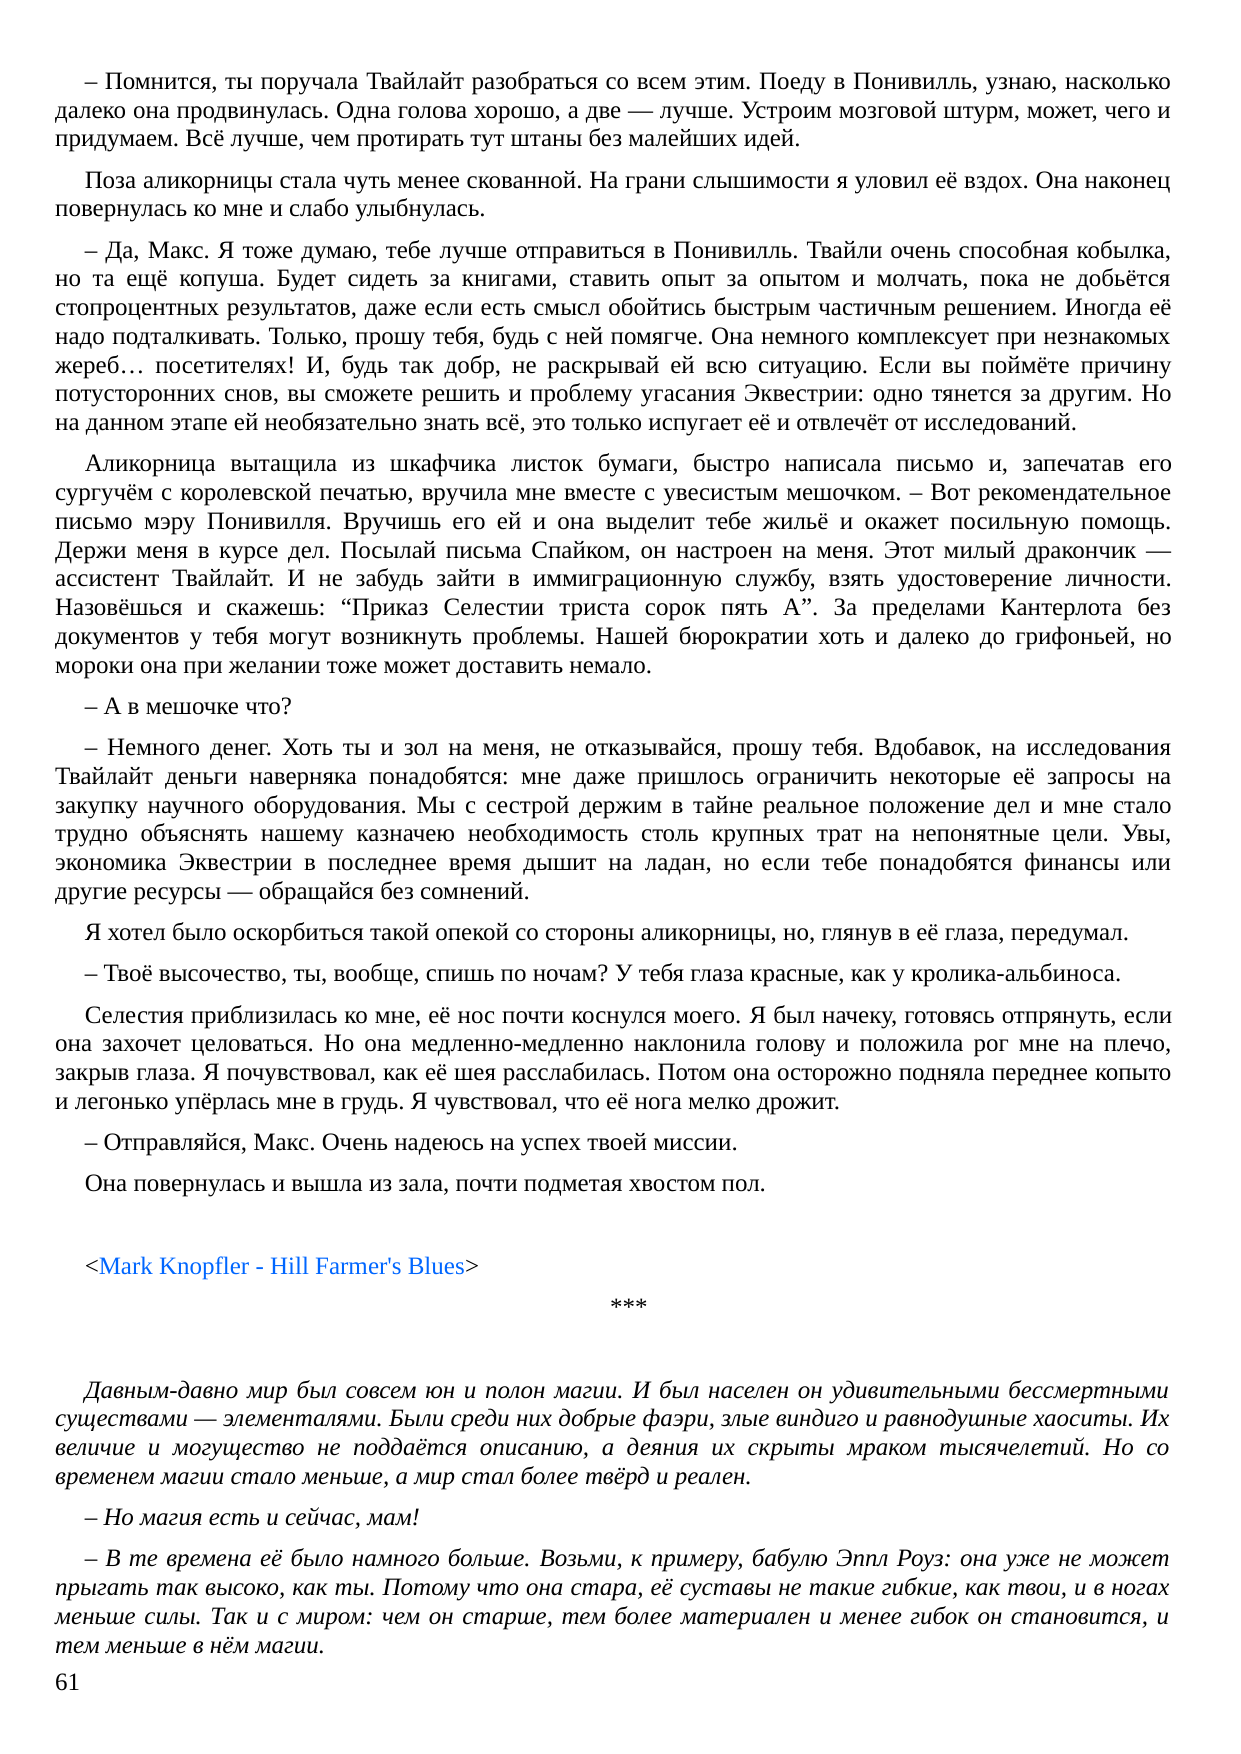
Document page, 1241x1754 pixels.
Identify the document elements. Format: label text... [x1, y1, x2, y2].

text – Помнится, ты поручала Твайлайт разобраться со всем этим. Поеду в Понивилль, узнаю, насколько далеко она продвинулась. Одна голова хорошо, а две — лучше. Устроим мозговой штурм, может, чего и придумаем. Всё лучше, чем протирать тут штаны без малейших идей. [55, 66, 1173, 152]
text – В те времена её было намного больше. Возьми, к примеру, бабулю Эппл Роуз: она уже не может прыгать так высоко, как ты. Потому что она стара, её суставы не такие гибкие, как твои, и в ногах меньше силы. Так и с миром: чем он старше, тем более материален и менее гибок он становится, и тем меньше в нём магии. [55, 1543, 1173, 1658]
text – Твоё высочество, ты, вообще, спишь по ночам? У тебя глаза красные, как у кролика-альбиноса. [55, 958, 1173, 987]
text Селестия приблизилась ко мне, её нос почти коснулся моего. Я был начеку, готовясь отпрянуть, если она захочет целоваться. Но она медленно-медленно наклонила голову и положила рог мне на плечо, закрыв глаза. Я почувствовал, как её шея расслабилась. Потом она осторожно подняла переднее копыто и легонько упёрлась мне в грудь. Я чувствовал, что её нога мелко дрожит. [55, 1000, 1173, 1115]
text – Да, Макс. Я тоже думаю, тебе лучше отправиться в Понивилль. Твайли очень способная кобылка, но та ещё копуша. Будет сидеть за книгами, ставить опыт за опытом и молчать, пока не добьётся стопроцентных результатов, даже если есть смысл обойтись быстрым частичным решением. Иногда её надо подталкивать. Только, прошу тебя, будь с ней помягче. Она немного комплексует при незнакомых жереб… посетителях! И, будь так добр, не раскрывай ей всю ситуацию. Если вы поймёте причину потусторонних снов, вы сможете решить и проблему угасания Эквестрии: одно тянется за другим. Но на данном этапе ей необязательно знать всё, это только испугает её и отвлечёт от исследований. [55, 235, 1173, 436]
text – Немного денег. Хоть ты и зол на меня, не отказывайся, прошу тебя. Вдобавок, на исследования Твайлайт деньги наверняка понадобятся: мне даже пришлось ограничить некоторые её запросы на закупку научного оборудования. Мы с сестрой держим в тайне реальное положение дел и мне стало трудно объяснять нашему казначею необходимость столь крупных трат на непонятные цели. Увы, экономика Эквестрии в последнее время дышит на ладан, но если тебе понадобятся финансы или другие ресурсы — обращайся без сомнений. [55, 732, 1173, 905]
text Она повернулась и вышла из зала, почти подметая хвостом пол. [55, 1168, 1173, 1197]
text Поза аликорницы стала чуть менее скованной. На грани слышимости я уловил её вздох. Она наконец повернулась ко мне и слабо улыбнулась. [55, 165, 1173, 222]
text – Но магия есть и сейчас, мам! [55, 1502, 1173, 1531]
text *** [55, 1292, 1173, 1321]
text – А в мешочке что? [55, 691, 1173, 720]
text – Отправляйся, Макс. Очень надеюсь на успех твоей миссии. [55, 1127, 1173, 1156]
text <Mark Knopfler - Hill Farmer's Blues> [55, 1251, 1173, 1280]
text Давным-давно мир был совсем юн и полон магии. И был населен он удивительными бессмертными существами — элементалями. Были среди них добрые фаэри, злые виндиго и равнодушные хаоситы. Их величие и могущество не поддаётся описанию, а деяния их скрыты мраком тысячелетий. Но со временем магии стало меньше, а мир стал более твёрд и реален. [55, 1375, 1173, 1490]
text Я хотел было оскорбиться такой опекой со стороны аликорницы, но, глянув в её глаза, передумал. [55, 917, 1173, 946]
text Аликорница вытащила из шкафчика листок бумаги, быстро написала письмо и, запечатав его сургучём с королевской печатью, вручила мне вместе с увесистым мешочком. – Вот рекомендательное письмо мэру Понивилля. Вручишь его ей и она выделит тебе жильё и окажет посильную помощь. Держи меня в курсе дел. Посылай письма Спайком, он настроен на меня. Этот милый дракончик — ассистент Твайлайт. И не забудь зайти в иммиграционную службу, взять удостоверение личности. Назовёшься и скажешь: “Приказ Селестии триста сорок пять А”. За пределами Кантерлота без документов у тебя могут возникнуть проблемы. Нашей бюрократии хоть и далеко до грифоньей, но мороки она при желании тоже может доставить немало. [55, 448, 1173, 678]
